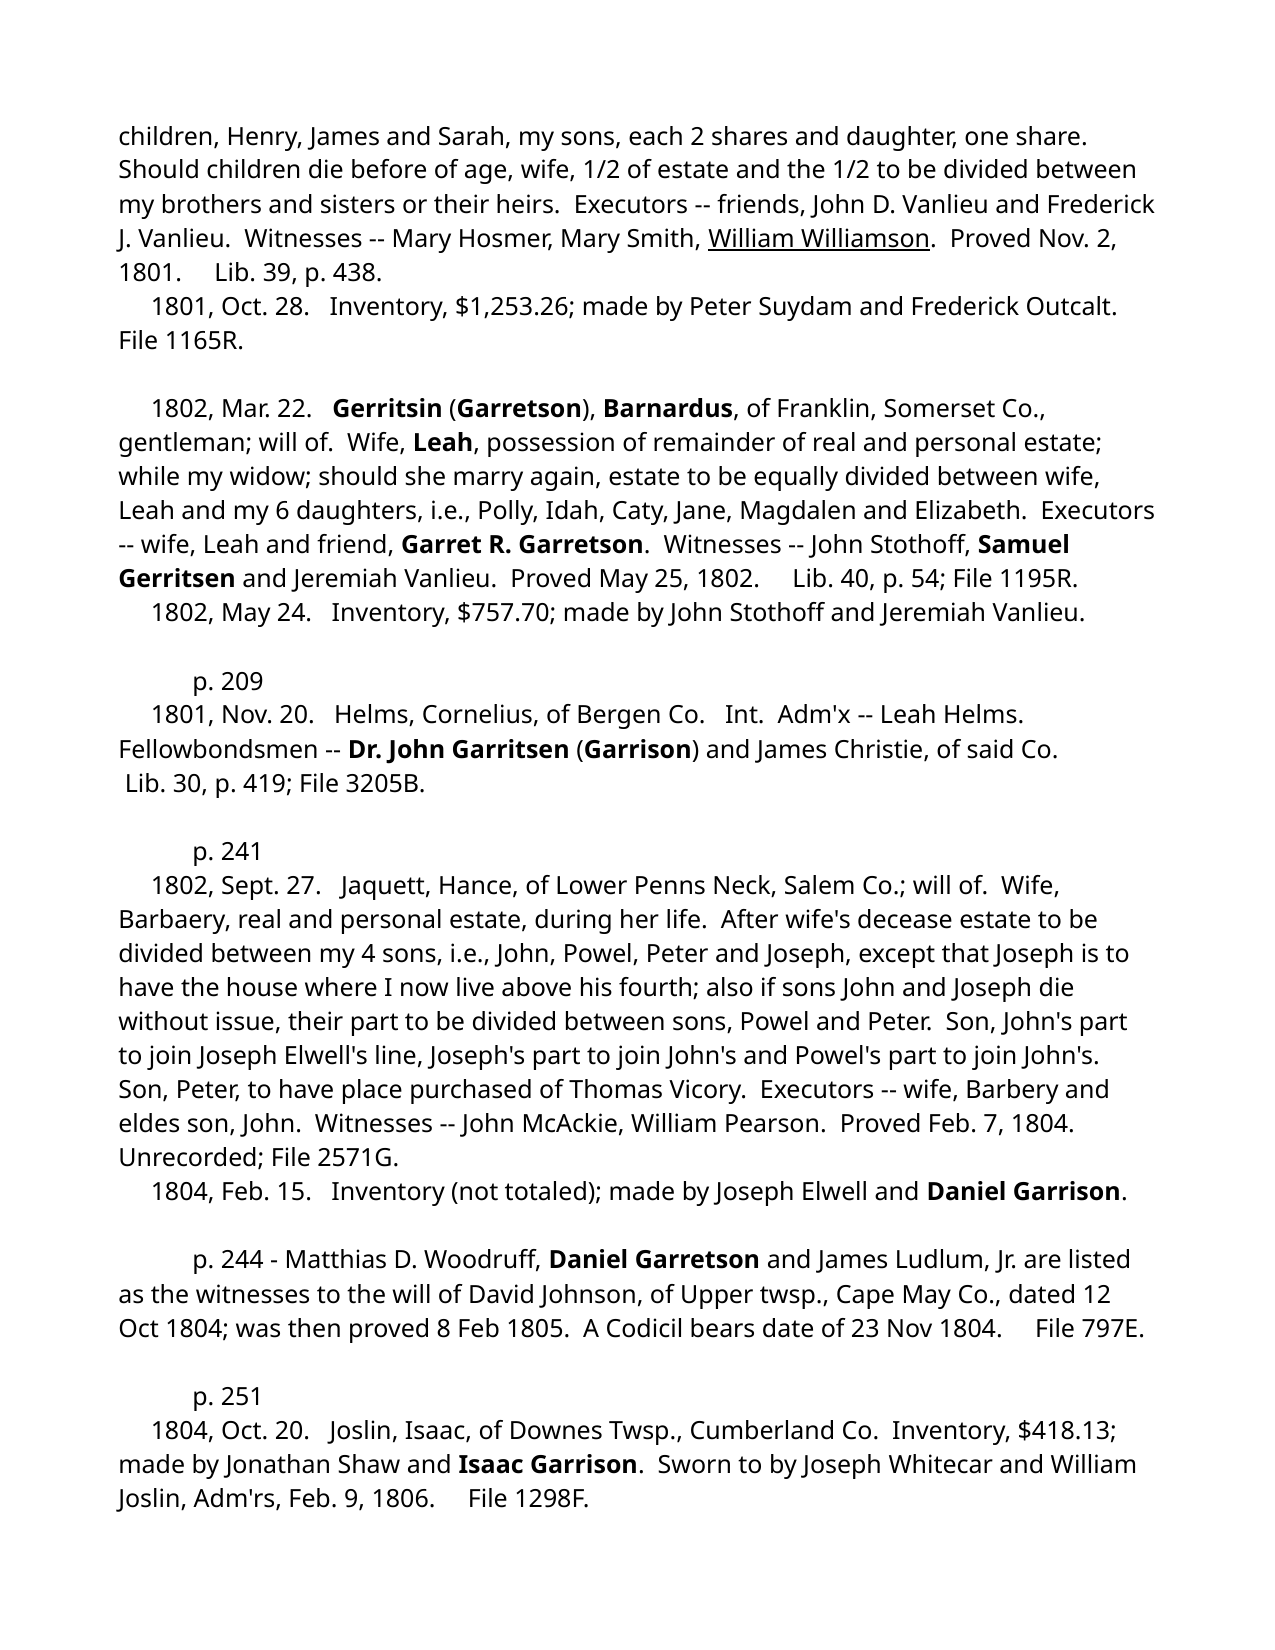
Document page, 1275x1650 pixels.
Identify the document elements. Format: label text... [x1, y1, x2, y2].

text 1802, May 24. Inventory, $757.70; made by John Stothoff and Jeremiah Vanlieu. [118, 595, 1157, 629]
text 1802, Sept. 27. Jaquett, Hance, of Lower Penns Neck, Salem Co.; will of. Wife, Barbaery, real and personal estate, during her life. After wife's decease estate to be divided between my 4 sons, i.e., John, Powel, Peter and Joseph, except that Joseph is to have the house where I now live above his fourth; also if sons John and Joseph die without issue, their part to be divided between sons, Powel and Peter. Son, John's part to join Joseph Elwell's line, Joseph's part to join John's and Powel's part to join John's. Son, Peter, to have place purchased of Thomas Vicory. Executors -- wife, Barbery and eldes son, John. Witnesses -- John McAckie, William Pearson. Proved Feb. 7, 1804. Unrecorded; File 2571G. [118, 867, 1157, 1174]
text File 1165R. [118, 322, 1157, 357]
text p. 209 [118, 663, 1157, 697]
text 1801, Oct. 28. Inventory, $1,253.26; made by Peter Suydam and Frederick Outcalt. [118, 288, 1157, 322]
text 1804, Feb. 15. Inventory (not totaled); made by Joseph Elwell and Daniel Garrison. [118, 1174, 1157, 1208]
text p. 241 [118, 833, 1157, 867]
text p. 244 - Matthias D. Woodruff, Daniel Garretson and James Ludlum, Jr. are listed as the witnesses to the will of David Johnson, of Upper twsp., Cape May Co., dated 12 Oct 1804; was then proved 8 Feb 1805. A Codicil bears date of 23 Nov 1804. File 797E. [118, 1242, 1157, 1344]
text Lib. 30, p. 419; File 3205B. [118, 765, 1157, 799]
text 1802, Mar. 22. Gerritsin (Garretson), Barnardus, of Franklin, Somerset Co., gentleman; will of. Wife, Leah, possession of remainder of real and personal estate; while my widow; should she marry again, estate to be equally divided between wife, Leah and my 6 daughters, i.e., Polly, Idah, Caty, Jane, Magdalen and Elizabeth. Executors -- wife, Leah and friend, Garret R. Garretson. Witnesses -- John Stothoff, Samuel Gerritsen and Jeremiah Vanlieu. Proved May 25, 1802. Lib. 40, p. 54; File 1195R. [118, 391, 1157, 595]
text 1804, Oct. 20. Joslin, Isaac, of Downes Twsp., Cumberland Co. Inventory, $418.13; made by Jonathan Shaw and Isaac Garrison. Sworn to by Joseph Whitecar and William Joslin, Adm'rs, Feb. 9, 1806. File 1298F. [118, 1412, 1157, 1515]
text 1801, Nov. 20. Helms, Cornelius, of Bergen Co. Int. Adm'x -- Leah Helms. Fellowbondsmen -- Dr. John Garritsen (Garrison) and James Christie, of said Co. [118, 697, 1157, 765]
text p. 251 [118, 1378, 1157, 1412]
text children, Henry, James and Sarah, my sons, each 2 shares and daughter, one share. Should children die before of age, wife, 1/2 of estate and the 1/2 to be divided between my brothers and sisters or their heirs. Executors -- friends, John D. Vanlieu and Frederick J. Vanlieu. Witnesses -- Mary Hosmer, Mary Smith, William Williamson. Proved Nov. 2, 1801. Lib. 39, p. 438. [118, 118, 1157, 288]
